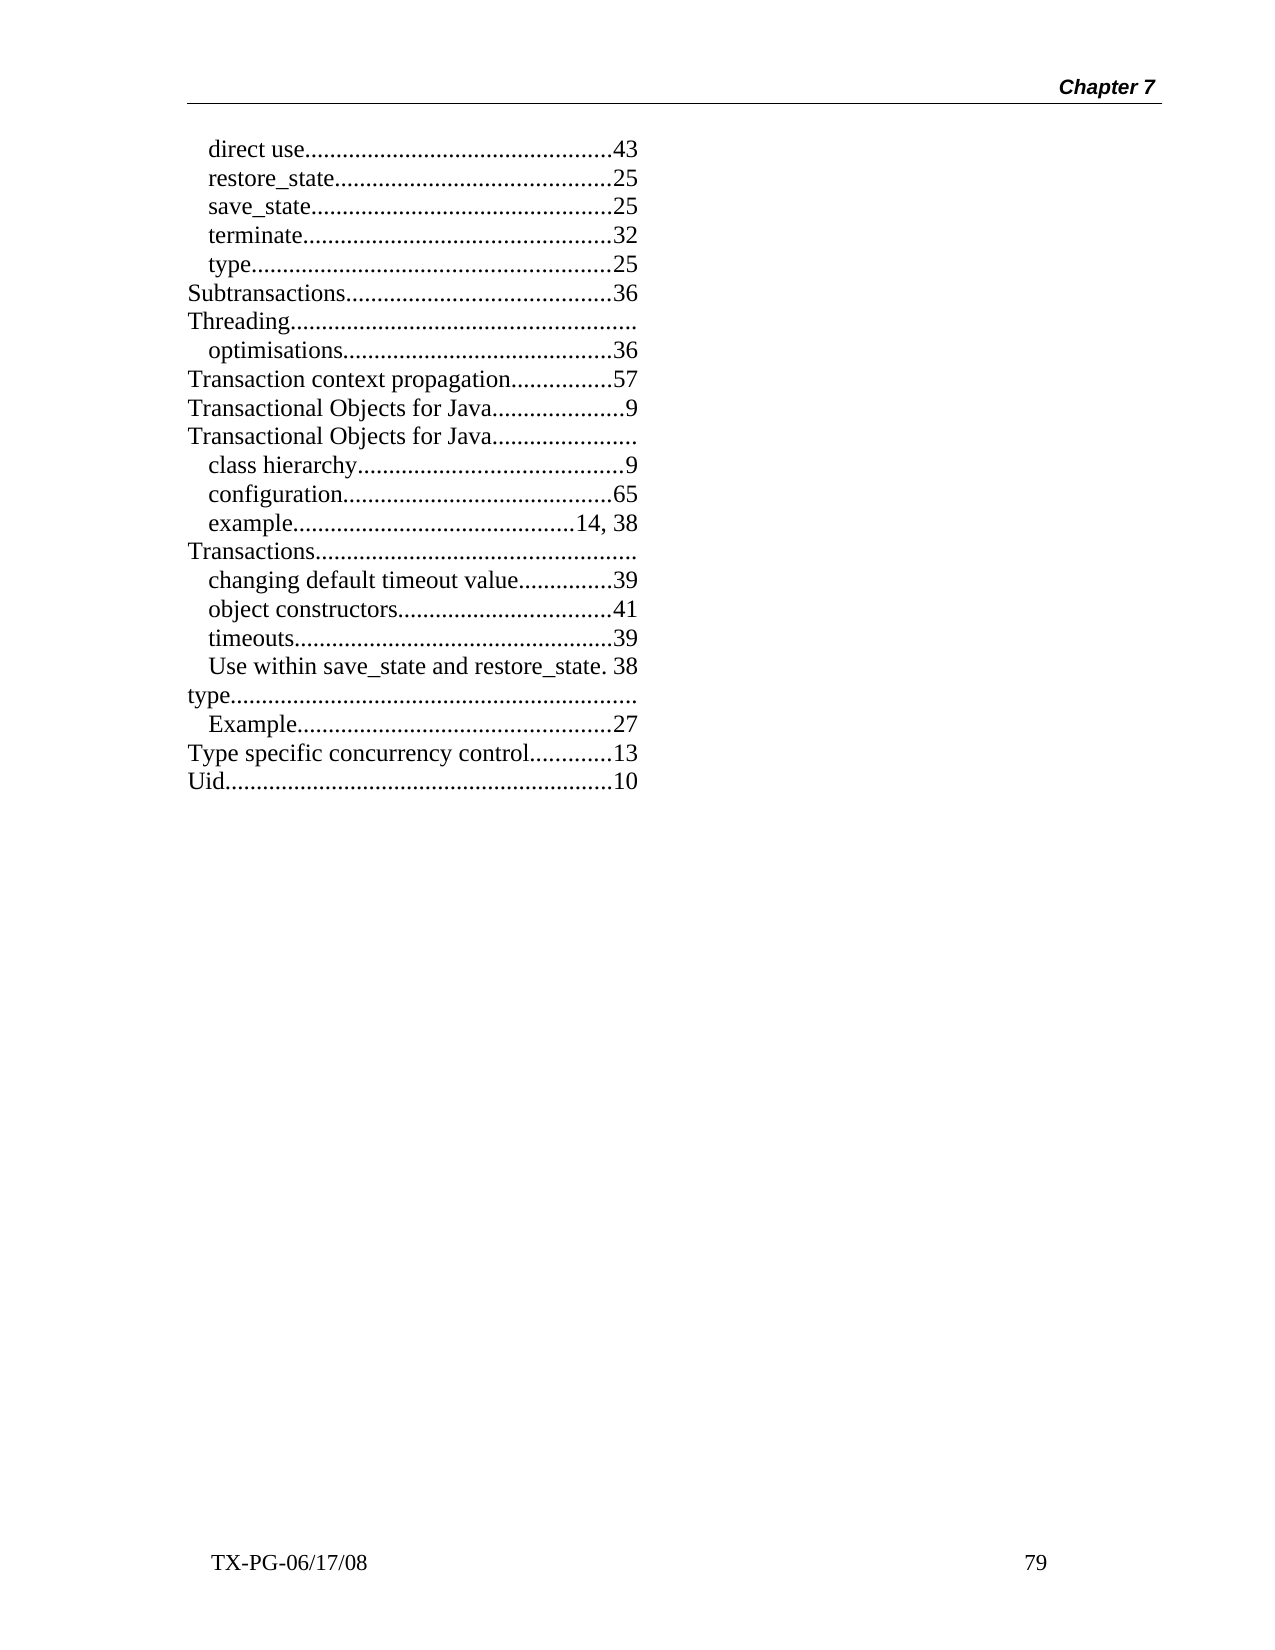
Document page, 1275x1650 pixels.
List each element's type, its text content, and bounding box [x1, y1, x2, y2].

text Example 27 [208, 709, 638, 738]
text Transactional Objects for Java 9 [187, 393, 638, 421]
text Transaction context propagation 57 [187, 364, 638, 393]
text type 25 [208, 249, 638, 278]
text type [187, 680, 638, 709]
text save_state 25 [208, 191, 638, 220]
text configuration 65 [208, 479, 638, 508]
text restore_state 25 [208, 163, 638, 191]
text Uid 10 [187, 766, 638, 795]
text terminate 32 [208, 220, 638, 249]
text optimisations 36 [208, 335, 638, 364]
text direct use 43 [208, 134, 638, 163]
text Type specific concurrency control 13 [187, 738, 638, 766]
text timeouts 39 [208, 623, 638, 651]
text object constructors 41 [208, 594, 638, 623]
text example 14, 38 [208, 508, 638, 536]
text Threading [187, 306, 638, 335]
text Transactions [187, 536, 638, 565]
text Use within save_state and restore_state 38 [208, 651, 638, 680]
text class hierarchy 9 [208, 450, 638, 479]
text changing default timeout value 39 [208, 565, 638, 594]
text Transactional Objects for Java [187, 421, 638, 450]
text Subtransactions 36 [187, 278, 638, 306]
